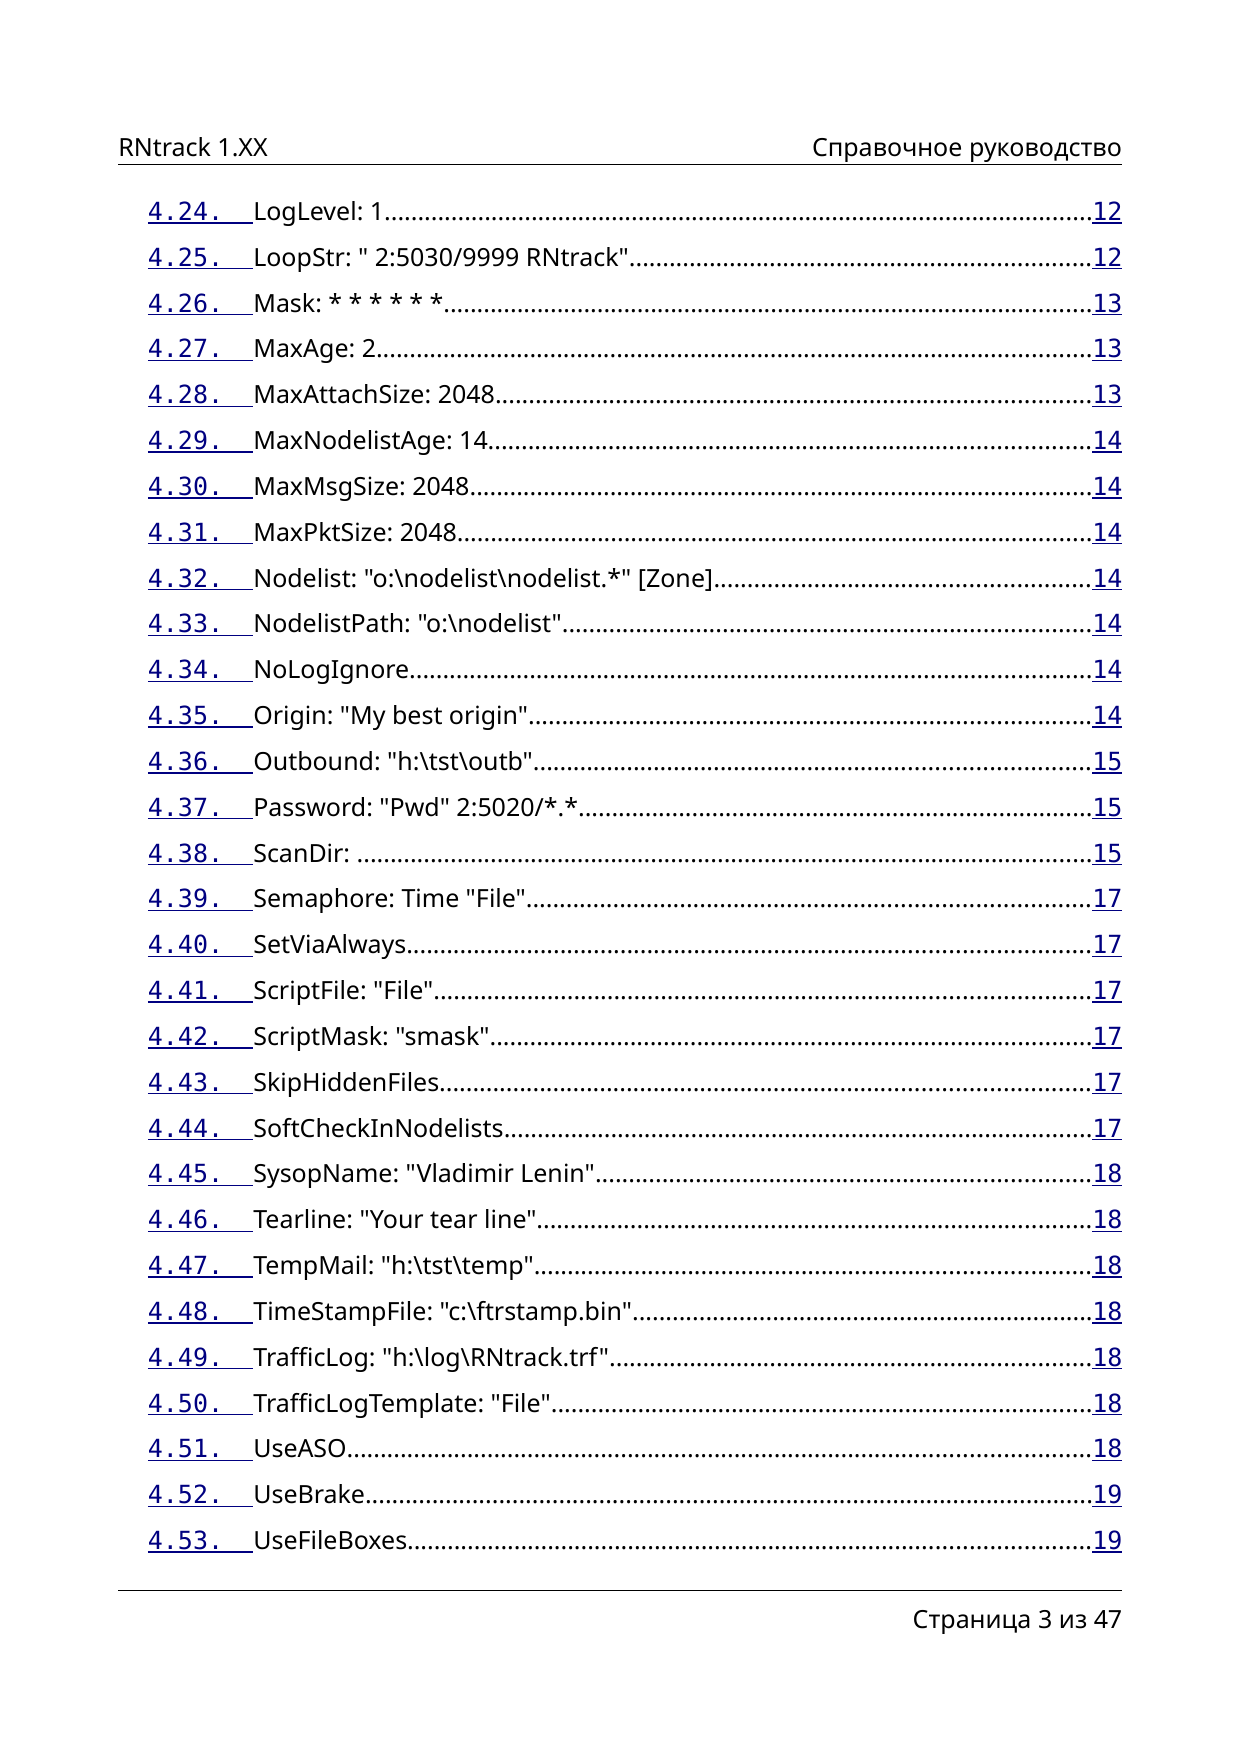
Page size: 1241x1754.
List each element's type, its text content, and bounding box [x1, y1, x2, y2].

text 4.45. SysopName: "Vladimir Lenin" 18 [148, 1156, 1122, 1190]
text 4.48. TimeStampFile: "c:\ftrstamp.bin" 18 [148, 1293, 1122, 1328]
text 4.36. Outbound: "h:\tst\outb" 15 [148, 743, 1122, 778]
text 4.26. Mask: * * * * * * 13 [148, 285, 1122, 319]
text 4.35. Origin: "My best origin" 14 [148, 698, 1122, 732]
text 4.40. SetViaAlways 17 [148, 927, 1122, 961]
text 4.25. LoopStr: " 2:5030/9999 RNtrack" 12 [148, 239, 1122, 273]
text 4.30. MaxMsgSize: 2048 14 [148, 468, 1122, 503]
text 4.34. NoLogIgnore 14 [148, 652, 1122, 686]
text 4.32. Nodelist: "o:\nodelist\nodelist.*" [Zone] 14 [148, 560, 1122, 594]
text 4.27. MaxAge: 2 13 [148, 331, 1122, 365]
text 4.49. TrafficLog: "h:\log\RNtrack.trf" 18 [148, 1339, 1122, 1373]
text 4.51. UseASO 18 [148, 1431, 1122, 1465]
text 4.43. SkipHiddenFiles 17 [148, 1064, 1122, 1098]
text 4.31. MaxPktSize: 2048 14 [148, 514, 1122, 548]
text 4.53. UseFileBoxes 19 [148, 1523, 1122, 1557]
text 4.42. ScriptMask: "smask" 17 [148, 1018, 1122, 1053]
text 4.44. SoftCheckInNodelists 17 [148, 1110, 1122, 1144]
text 4.46. Tearline: "Your tear line" 18 [148, 1202, 1122, 1236]
text 4.52. UseBrake 19 [148, 1477, 1122, 1511]
text 4.24. LogLevel: 1 12 [148, 193, 1122, 228]
text 4.33. NodelistPath: "o:\nodelist" 14 [148, 606, 1122, 640]
text 4.37. Password: "Pwd" 2:5020/*.* 15 [148, 789, 1122, 823]
text 4.50. TrafficLogTemplate: "File" 18 [148, 1385, 1122, 1419]
text 4.38. ScanDir: ... 15 [148, 835, 1122, 869]
text 4.47. TempMail: "h:\tst\temp" 18 [148, 1248, 1122, 1282]
text 4.39. Semaphore: Time "File" 17 [148, 881, 1122, 915]
text 4.28. MaxAttachSize: 2048 13 [148, 377, 1122, 411]
text 4.41. ScriptFile: "File" 17 [148, 973, 1122, 1007]
text 4.29. MaxNodelistAge: 14 14 [148, 423, 1122, 457]
